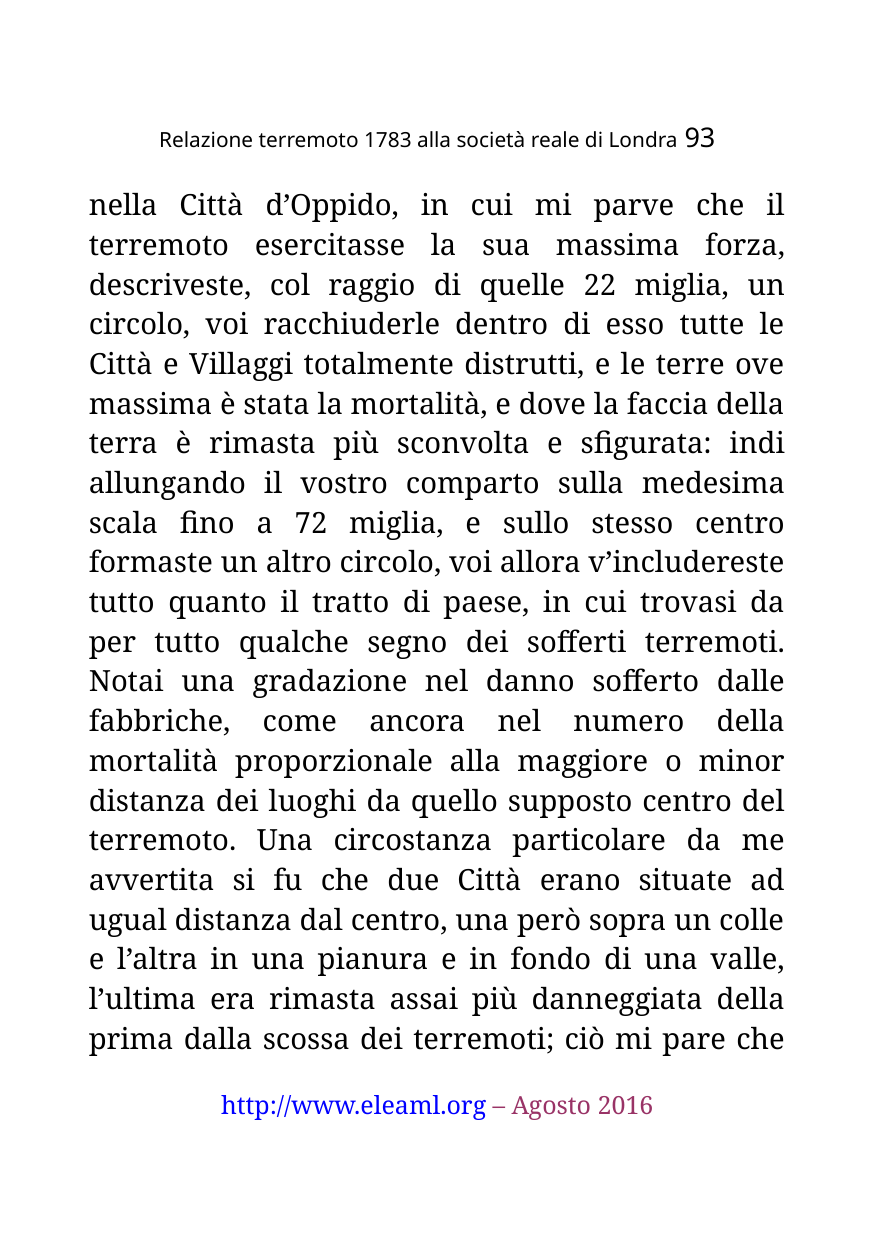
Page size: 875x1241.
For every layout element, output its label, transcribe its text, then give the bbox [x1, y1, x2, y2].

text nella Città d’Oppido, in cui mi parve che il terremoto esercitasse la sua massima forza, descriveste, col raggio di quelle 22 miglia, un circolo, voi racchiuderle dentro di esso tutte le Città e Villaggi totalmente distrutti, e le terre ove massima è stata la mortalità, e dove la faccia della terra è rimasta più sconvolta e sfigurata: indi allungando il vostro comparto sulla medesima scala fino a 72 miglia, e sullo stesso centro formaste un altro circolo, voi allora v’includereste tutto quanto il tratto di paese, in cui trovasi da per tutto qualche segno dei sofferti terremoti. Notai una gradazione nel danno sofferto dalle fabbriche, come ancora nel numero della mortalità proporzionale alla maggiore o minor distanza dei luoghi da quello supposto centro del terremoto. Una circostanza particolare da me avvertita si fu che due Città erano situate ad ugual distanza dal centro, una però sopra un colle e l’altra in una pianura e in fondo di una valle, l’ultima era rimasta assai più danneggiata della prima dalla scossa dei terremoti; ciò mi pare che [88, 184, 786, 1058]
